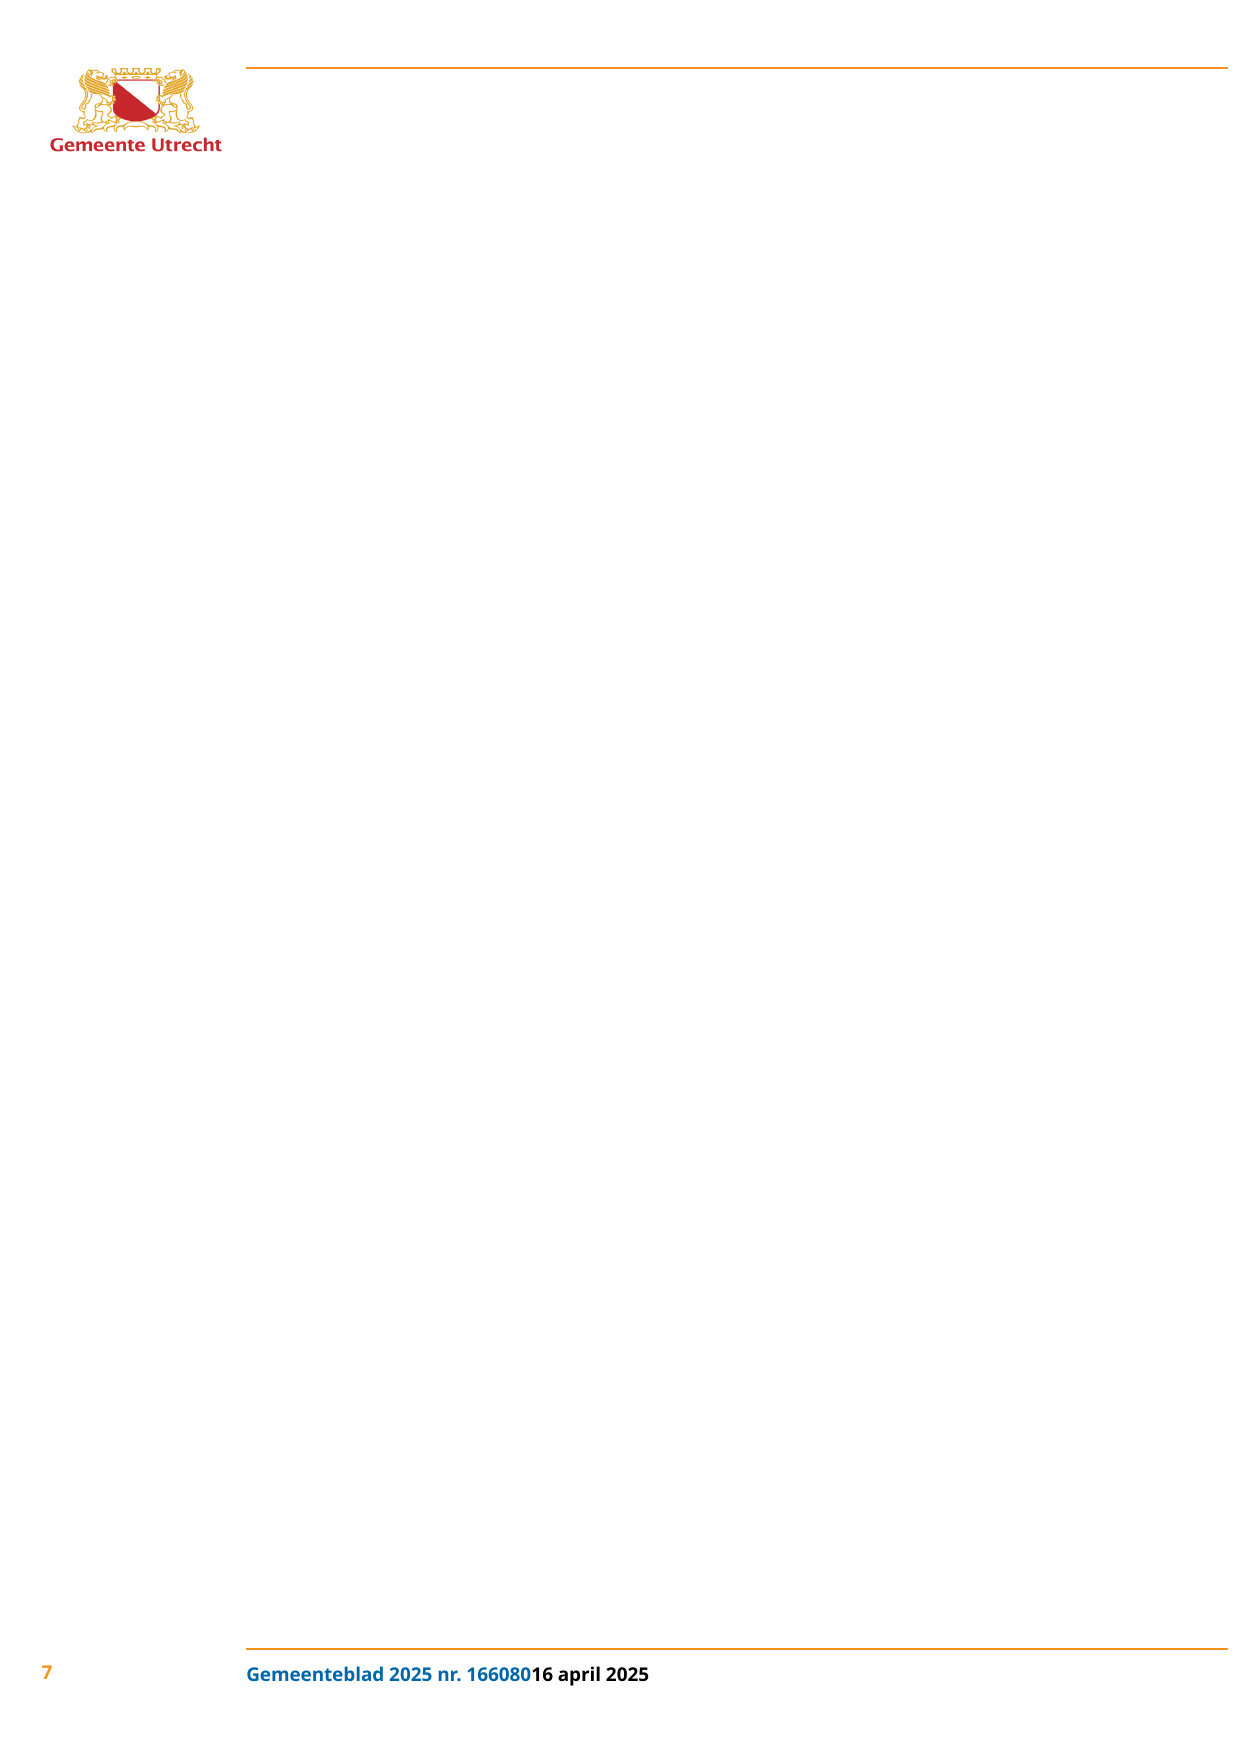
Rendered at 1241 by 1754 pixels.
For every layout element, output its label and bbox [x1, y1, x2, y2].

picture [41, 47, 231, 172]
